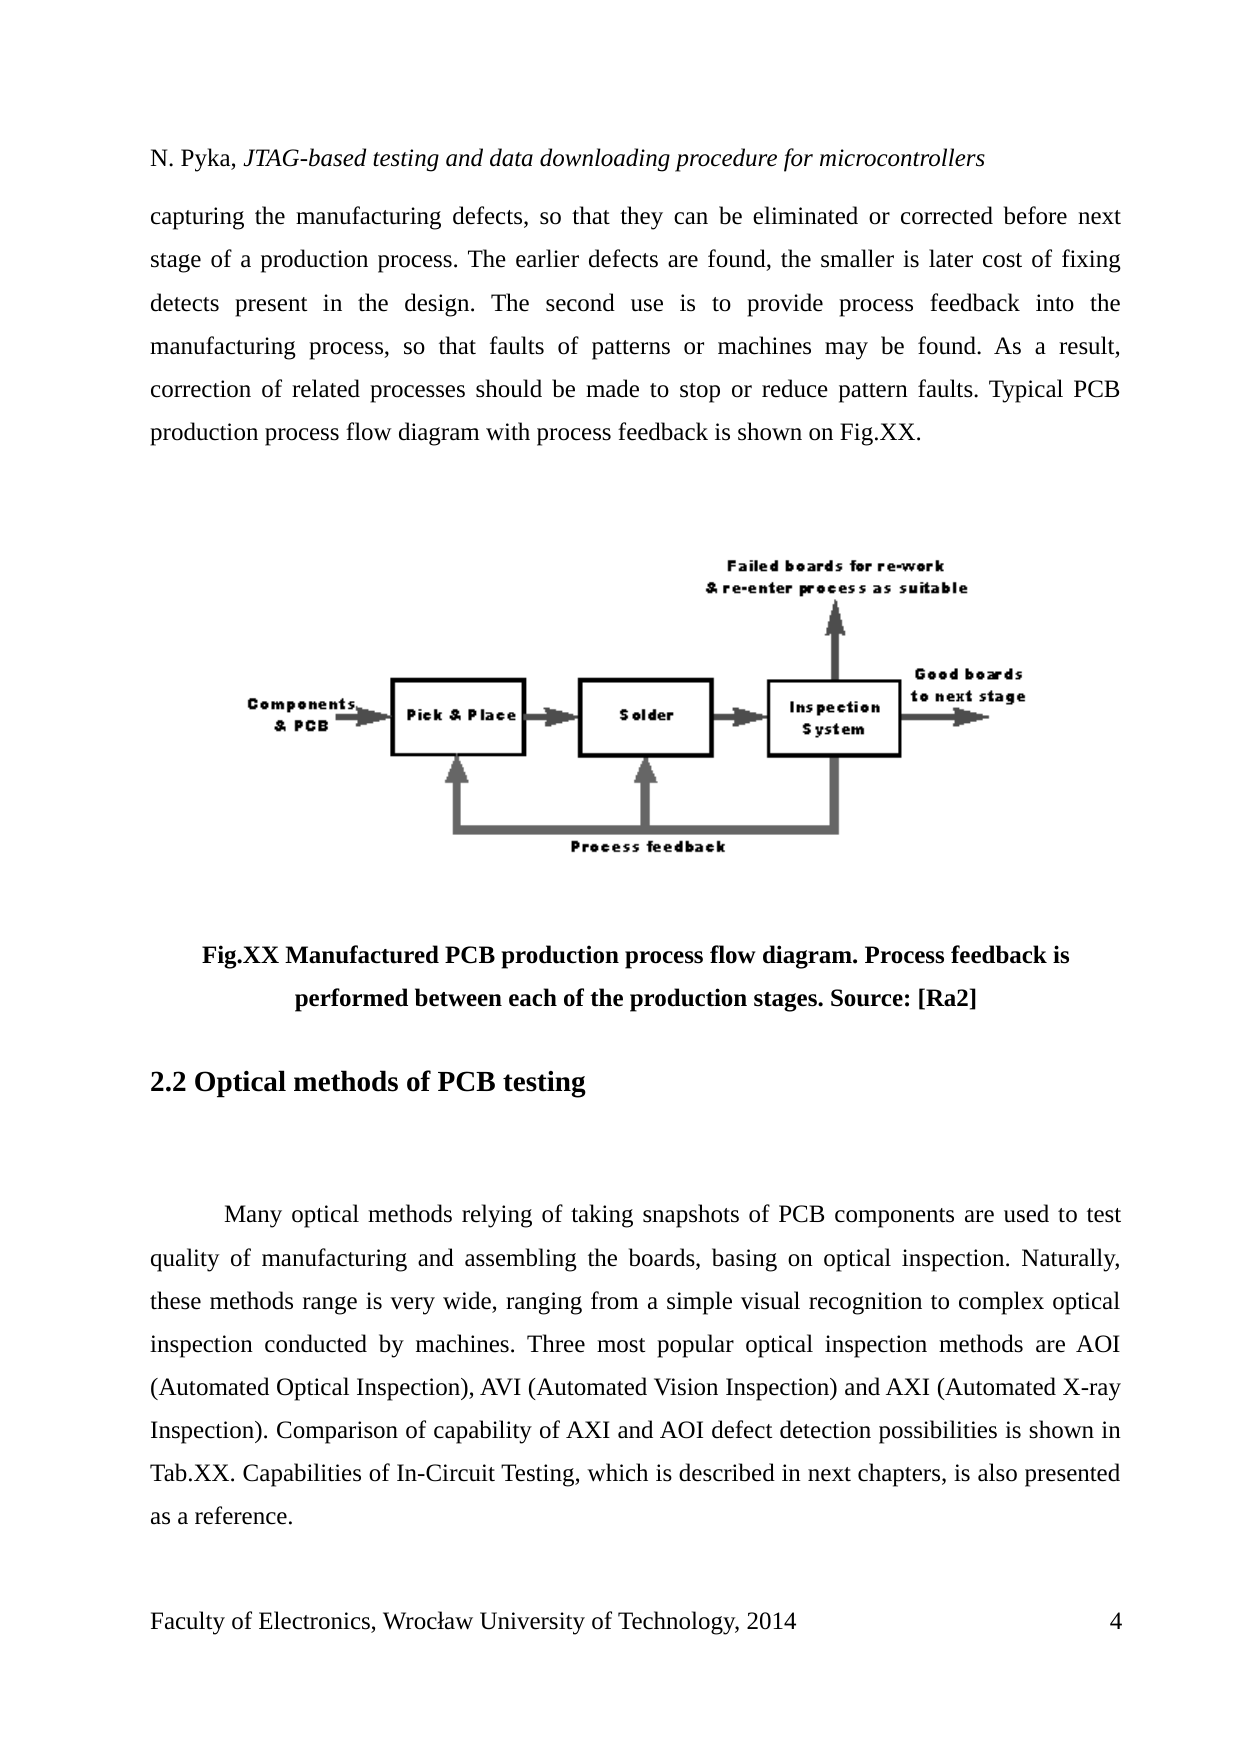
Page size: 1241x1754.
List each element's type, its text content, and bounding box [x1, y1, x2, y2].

text capturing the manufacturing defects, so that they can be eliminated or corrected before next stage of a production process. The earlier defects are found, the smaller is later cost of fixing detects present in the design. The second use is to provide process feedback into the manufacturing process, so that faults of patterns or machines may be found. As a result, correction of related processes should be made to stop or reduce pattern faults. Typical PCB production process flow diagram with process feedback is shown on Fig.XX. [150, 201, 1122, 446]
subtitle 2.2 Optical methods of PCB testing [150, 1064, 1122, 1098]
picture [153, 515, 1119, 871]
text Many optical methods relying of taking snapshots of PCB components are used to test quality of manufacturing and assembling the boards, basing on optical inspection. Naturally, these methods range is very wide, ranging from a simple visual recognition to complex optical inspection conducted by machines. Three most popular optical inspection methods are AOI (Automated Optical Inspection), AVI (Automated Vision Inspection) and AXI (Automated X-ray Inspection). Comparison of capability of AXI and AOI defect detection possibilities is shown in Tab.XX. Capabilities of In-Circuit Testing, which is described in next chapters, is also presented as a reference. [150, 1199, 1122, 1530]
text Fig.XX Manufactured PCB production process flow diagram. Process feedback is performed between each of the production stages. Source: [Ra2] [150, 940, 1122, 1012]
